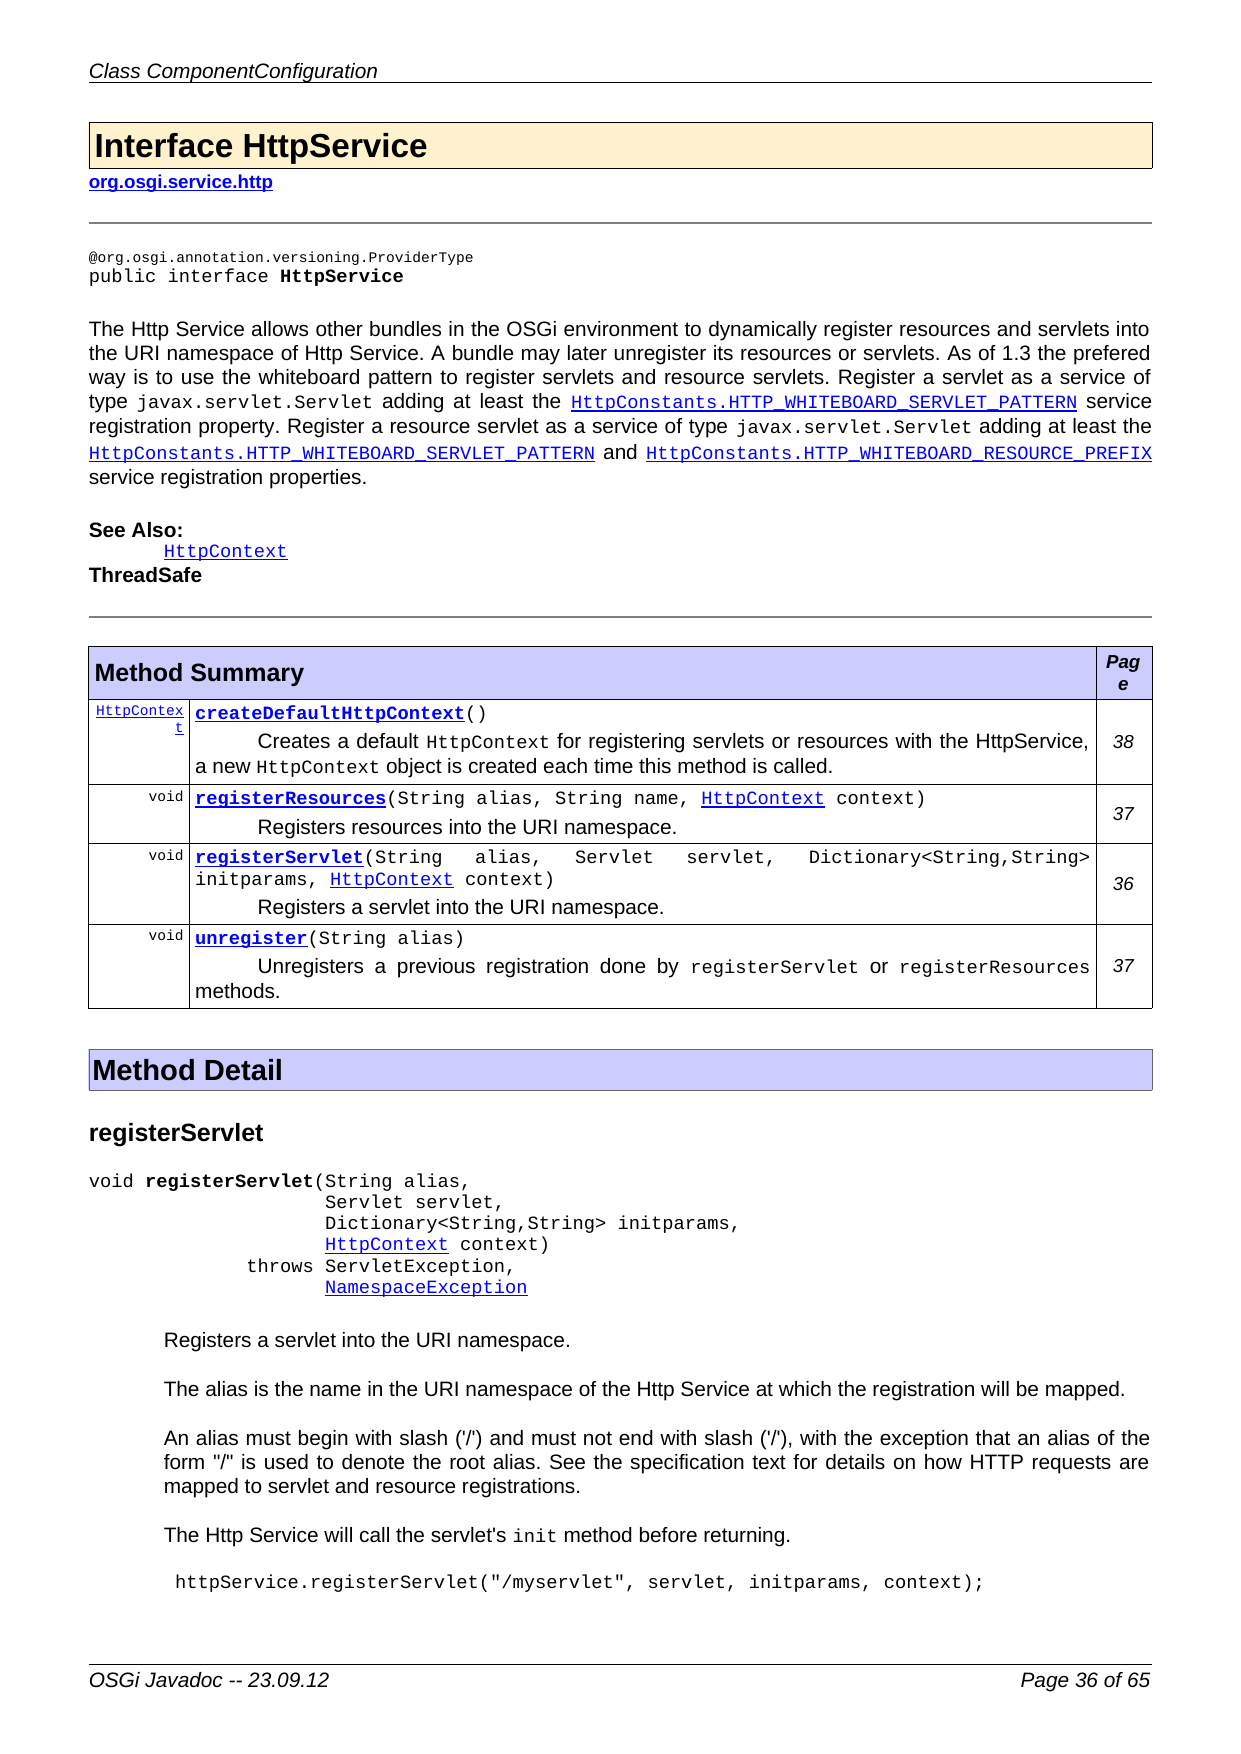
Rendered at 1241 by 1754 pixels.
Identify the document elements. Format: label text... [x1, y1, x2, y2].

table_cell HttpContext [89, 700, 189, 784]
table_cell void [89, 844, 189, 924]
table_cell [1097, 844, 1152, 924]
table_cell void [89, 785, 189, 843]
table_cell unregister(String alias) Unregisters a previous registration done by registerServlet or registerResources methods. [190, 925, 1096, 1008]
subtitle Method Detail [90, 1050, 1152, 1090]
table_cell registerServlet(String alias, Servlet servlet, Dictionary<String,String> initparams, HttpContext context) Registers a servlet into the URI namespace. [190, 844, 1096, 924]
table_cell [1097, 925, 1152, 1008]
table_header Page [1097, 647, 1152, 699]
text See Also: [88, 518, 1152, 542]
table_cell createDefaultHttpContext() Creates a default HttpContext for registering servlets or resources with the HttpService, a new HttpContext object is created each time this method is called. [190, 700, 1096, 784]
table_cell registerResources(String alias, String name, HttpContext context) Registers resources into the URI namespace. [190, 785, 1096, 843]
table_cell void [89, 925, 189, 1008]
table_cell [1097, 700, 1152, 784]
text The Http Service allows other bundles in the OSGi environment to dynamically register resources and servlets into the URI namespace of Http Service. A bundle may later unregister its resources or servlets. As of 1.3 the prefered way is to use the whiteboard pattern to register servlets and resource servlets. Register a servlet as a service of type javax.servlet.Servlet adding at least the HttpConstants.HTTP_WHITEBOARD_SERVLET_PATTERN service registration property. Register a resource servlet as a service of type javax.servlet.Servlet adding at least the HttpConstants.HTTP_WHITEBOARD_SERVLET_PATTERN and HttpConstants.HTTP_WHITEBOARD_RESOURCE_PREFIX service registration properties. [88, 317, 1152, 489]
text @org.osgi.annotation.versioning.ProviderType public interface HttpService [88, 250, 1152, 288]
text The Http Service will call the servlet's init method before returning. [163, 1523, 1152, 1548]
table_header Method Summary [89, 647, 1096, 699]
text void registerServlet(String alias, Servlet servlet, Dictionary<String,String> initparams, HttpContext context) throws ServletException, NamespaceException [88, 1171, 1152, 1299]
text ThreadSafe [88, 563, 1152, 587]
text The alias is the name in the URI namespace of the Http Service at which the registration will be mapped. [163, 1377, 1152, 1401]
text Registers a servlet into the URI namespace. [163, 1328, 1152, 1352]
text HttpContext [163, 542, 1152, 563]
table_cell [1097, 785, 1152, 843]
subtitle Interface HttpService [90, 123, 1152, 168]
text org.osgi.service.http [88, 171, 1152, 193]
text httpService.registerServlet("/myservlet", servlet, initparams, context); [163, 1573, 1152, 1594]
subtitle registerServlet [88, 1118, 1152, 1147]
text An alias must begin with slash ('/') and must not end with slash ('/'), with the exception that an alias of the form "/" is used to denote the root alias. See the specification text for details on how HTTP requests are mapped to servlet and resource registrations. [163, 1426, 1152, 1498]
